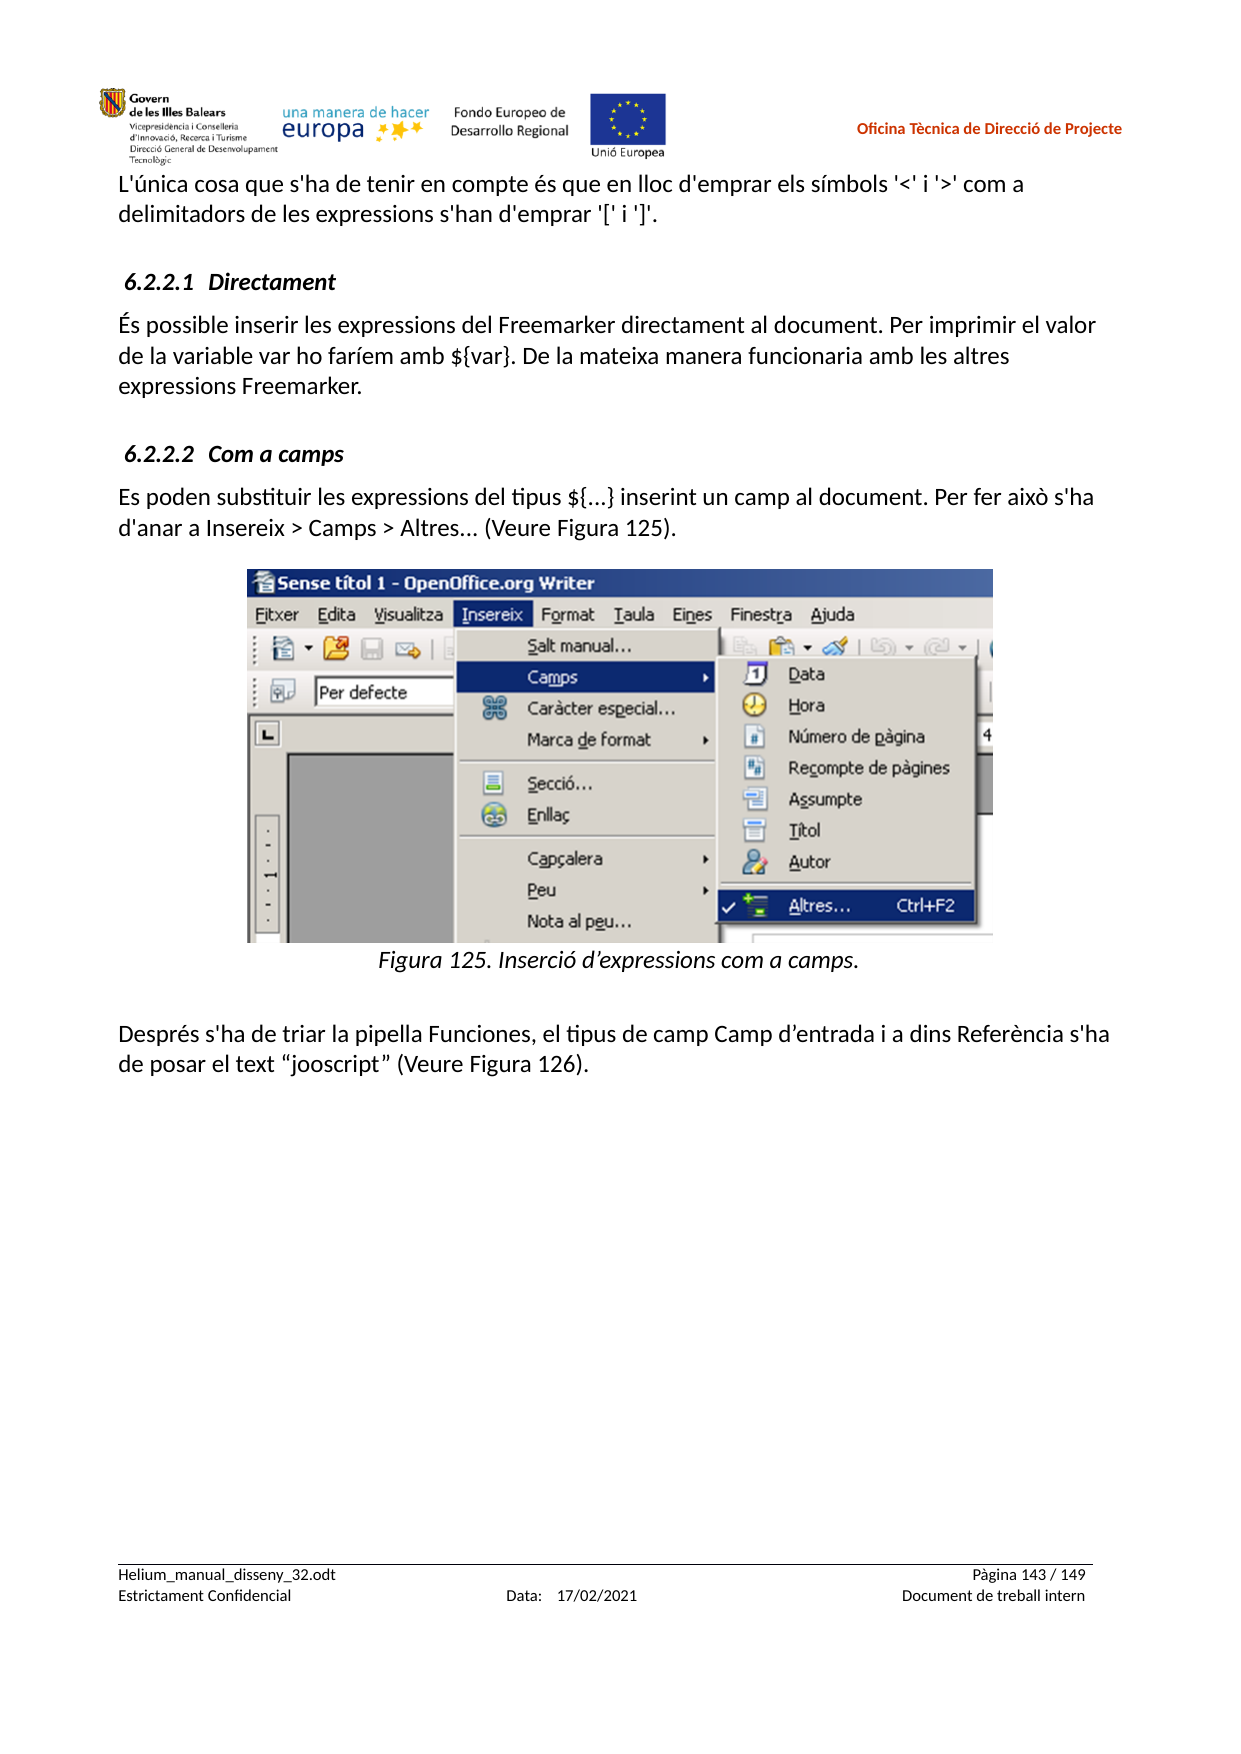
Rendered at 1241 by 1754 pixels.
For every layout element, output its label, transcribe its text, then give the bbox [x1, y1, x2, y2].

text Després s'ha de triar la pipella Funciones, el tipus de camp Camp d’entrada i a dins Referència s'ha de posar el text “jooscript” (Veure Figura 126). [118, 1018, 1122, 1079]
text És possible inserir les expressions del Freemarker directament al document. Per imprimir el valor de la variable var ho faríem amb ${var}. De la mateixa manera funcionaria amb les altres expressions Freemarker. [118, 309, 1122, 401]
subtitle Com a camps [118, 438, 1122, 469]
picture [245, 567, 995, 945]
picture [99, 87, 668, 166]
text Figura 125. Inserció d’expressions com a camps. [246, 945, 995, 975]
text Es poden substituir les expressions del tipus ${...} inserint un camp al document. Per fer això s'ha d'anar a Insereix > Camps > Altres... (Veure Figura 125). [118, 481, 1122, 542]
text L'única cosa que s'ha de tenir en compte és que en lloc d'emprar els símbols '<' i '>' com a delimitadors de les expressions s'han d'emprar '[' i ']'. [118, 168, 1122, 229]
subtitle Directament [118, 266, 1122, 297]
